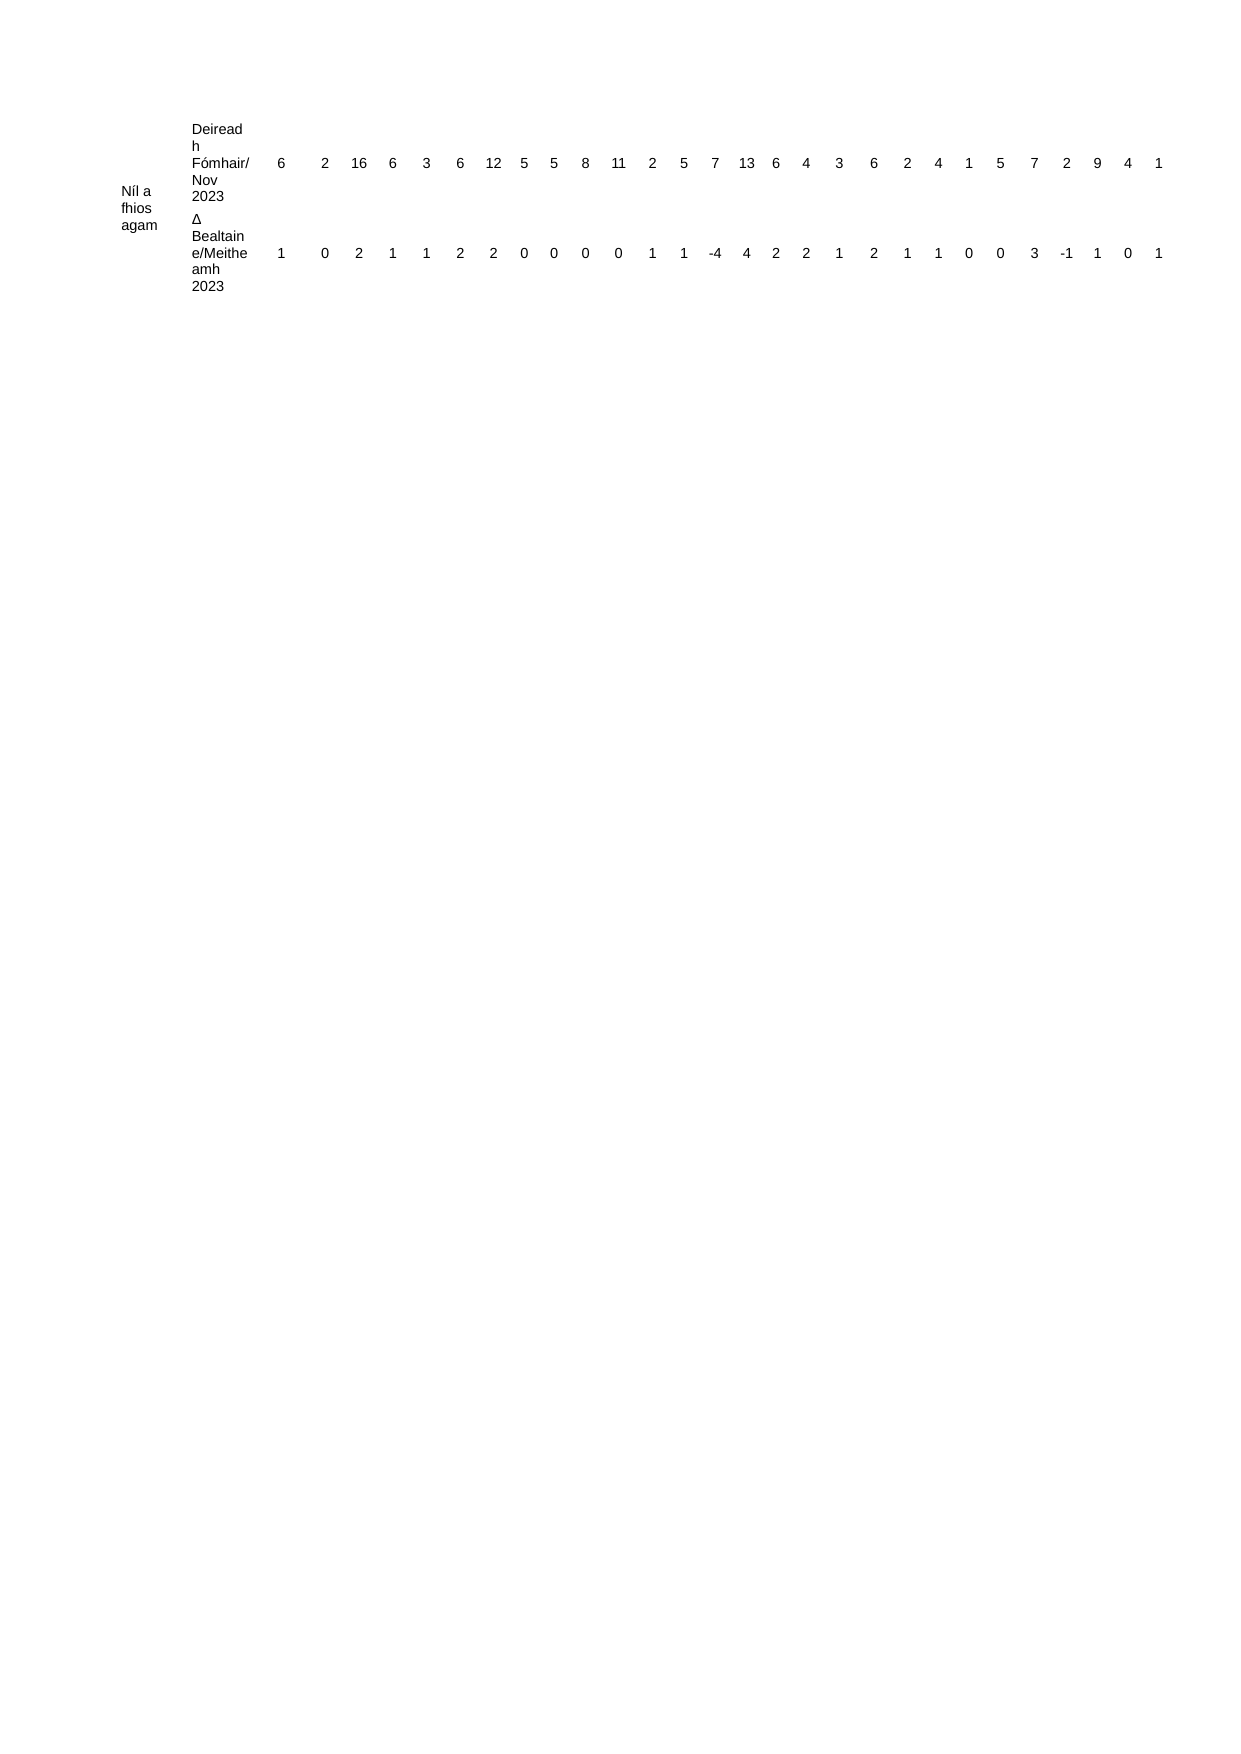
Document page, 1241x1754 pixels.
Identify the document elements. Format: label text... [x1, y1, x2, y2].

table_cell 0 [954, 208, 984, 297]
table_cell 2 [856, 208, 892, 297]
table_cell 4 [923, 118, 954, 208]
table_cell 6 [761, 118, 790, 208]
table_cell 1 [254, 208, 308, 297]
table_cell 2 [635, 118, 669, 208]
table_cell 1 [822, 208, 856, 297]
table_cell 7 [698, 118, 732, 208]
table_cell 1 [409, 208, 443, 297]
table_cell 1 [923, 208, 954, 297]
table_cell 0 [538, 208, 569, 297]
table_cell 2 [790, 208, 822, 297]
table_cell 1 [376, 208, 409, 297]
table_cell 0 [984, 208, 1016, 297]
table_cell 16 [341, 118, 376, 208]
table_cell 6 [856, 118, 892, 208]
table_cell 2 [1053, 118, 1081, 208]
table_cell 5 [984, 118, 1016, 208]
table_cell -4 [698, 208, 732, 297]
table_cell Δ Bealtaine/Meitheamh 2023 [189, 208, 254, 297]
table_cell 3 [822, 118, 856, 208]
table_cell 0 [510, 208, 538, 297]
table_cell 1 [892, 208, 923, 297]
table_cell 0 [569, 208, 602, 297]
table_cell 1 [1142, 208, 1175, 297]
table_cell 2 [443, 208, 477, 297]
table_cell 1 [1142, 118, 1175, 208]
table_cell 2 [308, 118, 341, 208]
table_cell 6 [376, 118, 409, 208]
table_cell 2 [341, 208, 376, 297]
table_cell 3 [1016, 208, 1052, 297]
table_cell 1 [635, 208, 669, 297]
table_cell 4 [790, 118, 822, 208]
table_cell 3 [409, 118, 443, 208]
table_cell 0 [602, 208, 635, 297]
table_cell 6 [254, 118, 308, 208]
table_cell 5 [510, 118, 538, 208]
table_cell 1 [670, 208, 698, 297]
table_cell Deireadh Fómhair/Nov 2023 [189, 118, 254, 208]
table_cell 1 [1081, 208, 1114, 297]
table_cell 12 [477, 118, 510, 208]
table_cell 4 [732, 208, 761, 297]
table_cell 8 [569, 118, 602, 208]
table_cell 7 [1016, 118, 1052, 208]
table_cell 2 [477, 208, 510, 297]
table_cell 9 [1081, 118, 1114, 208]
table_cell 2 [761, 208, 790, 297]
table_cell 5 [538, 118, 569, 208]
table_cell 6 [443, 118, 477, 208]
table_cell 1 [954, 118, 984, 208]
table_cell 11 [602, 118, 635, 208]
table_cell 0 [1114, 208, 1142, 297]
table_cell 4 [1114, 118, 1142, 208]
table_cell 13 [732, 118, 761, 208]
table_cell -1 [1053, 208, 1081, 297]
table_cell 0 [308, 208, 341, 297]
table_cell Níl a fhios agam [118, 118, 189, 297]
table_cell 5 [670, 118, 698, 208]
table_cell 2 [892, 118, 923, 208]
